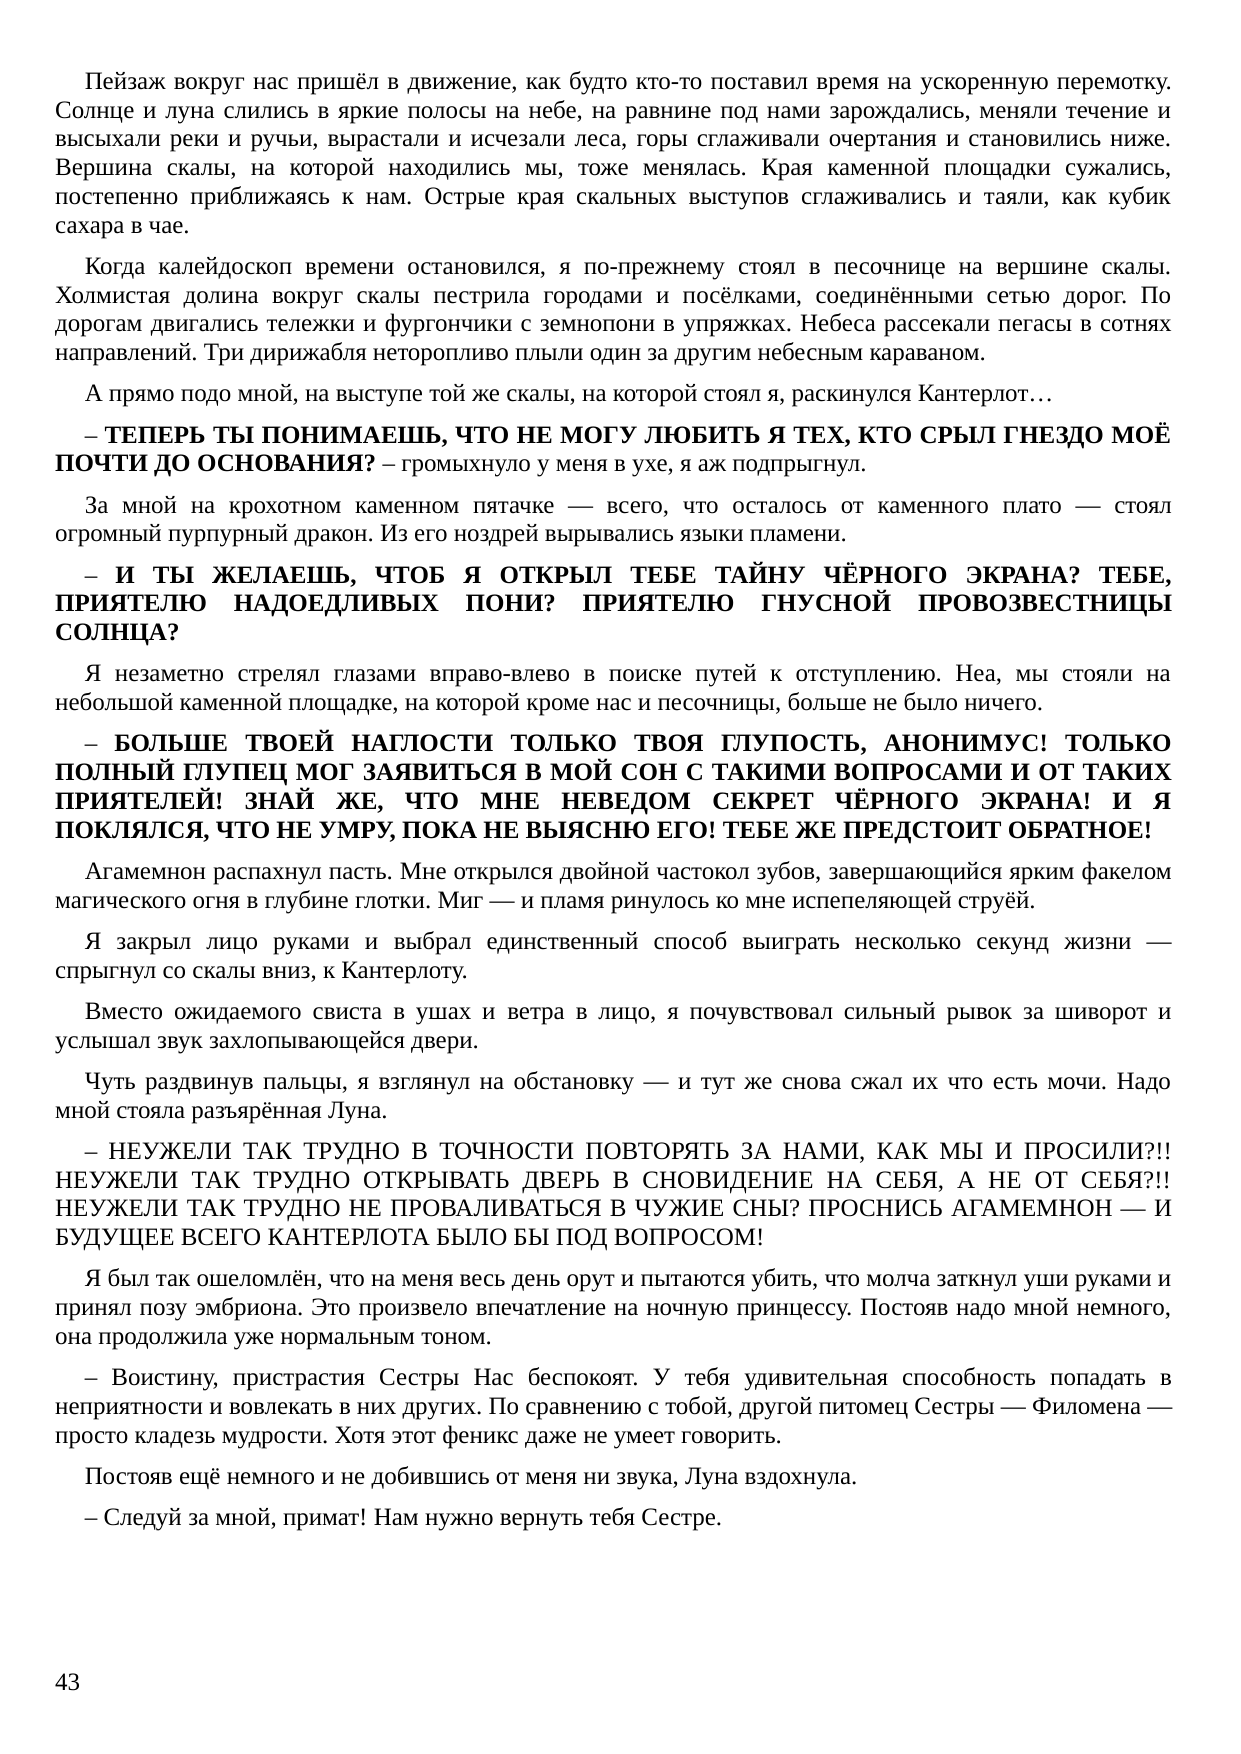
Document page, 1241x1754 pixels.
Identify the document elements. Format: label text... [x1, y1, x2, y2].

text Чуть раздвинув пальцы, я взглянул на обстановку — и тут же снова сжал их что есть мочи. Надо мной стояла разъярённая Луна. [55, 1066, 1173, 1123]
text – Следуй за мной, примат! Нам нужно вернуть тебя Сестре. [55, 1502, 1173, 1531]
text – БОЛЬШЕ ТВОЕЙ НАГЛОСТИ ТОЛЬКО ТВОЯ ГЛУПОСТЬ, АНОНИМУС! ТОЛЬКО ПОЛНЫЙ ГЛУПЕЦ МОГ ЗАЯВИТЬСЯ В МОЙ СОН С ТАКИМИ ВОПРОСАМИ И ОТ ТАКИХ ПРИЯТЕЛЕЙ! ЗНАЙ ЖЕ, ЧТО МНЕ НЕВЕДОМ СЕКРЕТ ЧЁРНОГО ЭКРАНА! И Я ПОКЛЯЛСЯ, ЧТО НЕ УМРУ, ПОКА НЕ ВЫЯСНЮ ЕГО! ТЕБЕ ЖЕ ПРЕДСТОИТ ОБРАТНОЕ! [55, 728, 1173, 843]
text Я незаметно стрелял глазами вправо-влево в поиске путей к отступлению. Неа, мы стояли на небольшой каменной площадке, на которой кроме нас и песочницы, больше не было ничего. [55, 658, 1173, 716]
text Пейзаж вокруг нас пришёл в движение, как будто кто-то поставил время на ускоренную перемотку. Солнце и луна слились в яркие полосы на небе, на равнине под нами зарождались, меняли течение и высыхали реки и ручьи, вырастали и исчезали леса, горы сглаживали очертания и становились ниже. Вершина скалы, на которой находились мы, тоже менялась. Края каменной площадки сужались, постепенно приближаясь к нам. Острые края скальных выступов сглаживались и таяли, как кубик сахара в чае. [55, 66, 1173, 238]
text За мной на крохотном каменном пятачке — всего, что осталось от каменного плато — стоял огромный пурпурный дракон. Из его ноздрей вырывались языки пламени. [55, 490, 1173, 547]
text Я был так ошеломлён, что на меня весь день орут и пытаются убить, что молча заткнул уши руками и принял позу эмбриона. Это произвело впечатление на ночную принцессу. Постояв надо мной немного, она продолжила уже нормальным тоном. [55, 1263, 1173, 1350]
text Постояв ещё немного и не добившись от меня ни звука, Луна вздохнула. [55, 1461, 1173, 1490]
text – НЕУЖЕЛИ ТАК ТРУДНО В ТОЧНОСТИ ПОВТОРЯТЬ ЗА НАМИ, КАК МЫ И ПРОСИЛИ?!! НЕУЖЕЛИ ТАК ТРУДНО ОТКРЫВАТЬ ДВЕРЬ В СНОВИДЕНИЕ НА СЕБЯ, А НЕ ОТ СЕБЯ?!! НЕУЖЕЛИ ТАК ТРУДНО НЕ ПРОВАЛИВАТЬСЯ В ЧУЖИЕ СНЫ? ПРОСНИСЬ АГАМЕМНОН — И БУДУЩЕЕ ВСЕГО КАНТЕРЛОТА БЫЛО БЫ ПОД ВОПРОСОМ! [55, 1136, 1173, 1251]
text – Воистину, пристрастия Сестры Нас беспокоят. У тебя удивительная способность попадать в неприятности и вовлекать в них других. По сравнению с тобой, другой питомец Сестры — Филомена — просто кладезь мудрости. Хотя этот феникс даже не умеет говорить. [55, 1362, 1173, 1448]
text Когда калейдоскоп времени остановился, я по-прежнему стоял в песочнице на вершине скалы. Холмистая долина вокруг скалы пестрила городами и посёлками, соединёнными сетью дорог. По дорогам двигались тележки и фургончики с земнопони в упряжках. Небеса рассекали пегасы в сотнях направлений. Три дирижабля неторопливо плыли один за другим небесным караваном. [55, 251, 1173, 366]
text Я закрыл лицо руками и выбрал единственный способ выиграть несколько секунд жизни — спрыгнул со скалы вниз, к Кантерлоту. [55, 926, 1173, 983]
text А прямо подо мной, на выступе той же скалы, на которой стоял я, раскинулся Кантерлот… [55, 378, 1173, 407]
text – ТЕПЕРЬ ТЫ ПОНИМАЕШЬ, ЧТО НЕ МОГУ ЛЮБИТЬ Я ТЕХ, КТО СРЫЛ ГНЕЗДО МОЁ ПОЧТИ ДО ОСНОВАНИЯ? – громыхнуло у меня в ухе, я аж подпрыгнул. [55, 420, 1173, 477]
text – И ТЫ ЖЕЛАЕШЬ, ЧТОБ Я ОТКРЫЛ ТЕБЕ ТАЙНУ ЧЁРНОГО ЭКРАНА? ТЕБЕ, ПРИЯТЕЛЮ НАДОЕДЛИВЫХ ПОНИ? ПРИЯТЕЛЮ ГНУСНОЙ ПРОВОЗВЕСТНИЦЫ СОЛНЦА? [55, 560, 1173, 646]
text Вместо ожидаемого свиста в ушах и ветра в лицо, я почувствовал сильный рывок за шиворот и услышал звук захлопывающейся двери. [55, 996, 1173, 1053]
text Агамемнон распахнул пасть. Мне открылся двойной частокол зубов, завершающийся ярким факелом магического огня в глубине глотки. Миг — и пламя ринулось ко мне испепеляющей струёй. [55, 856, 1173, 913]
